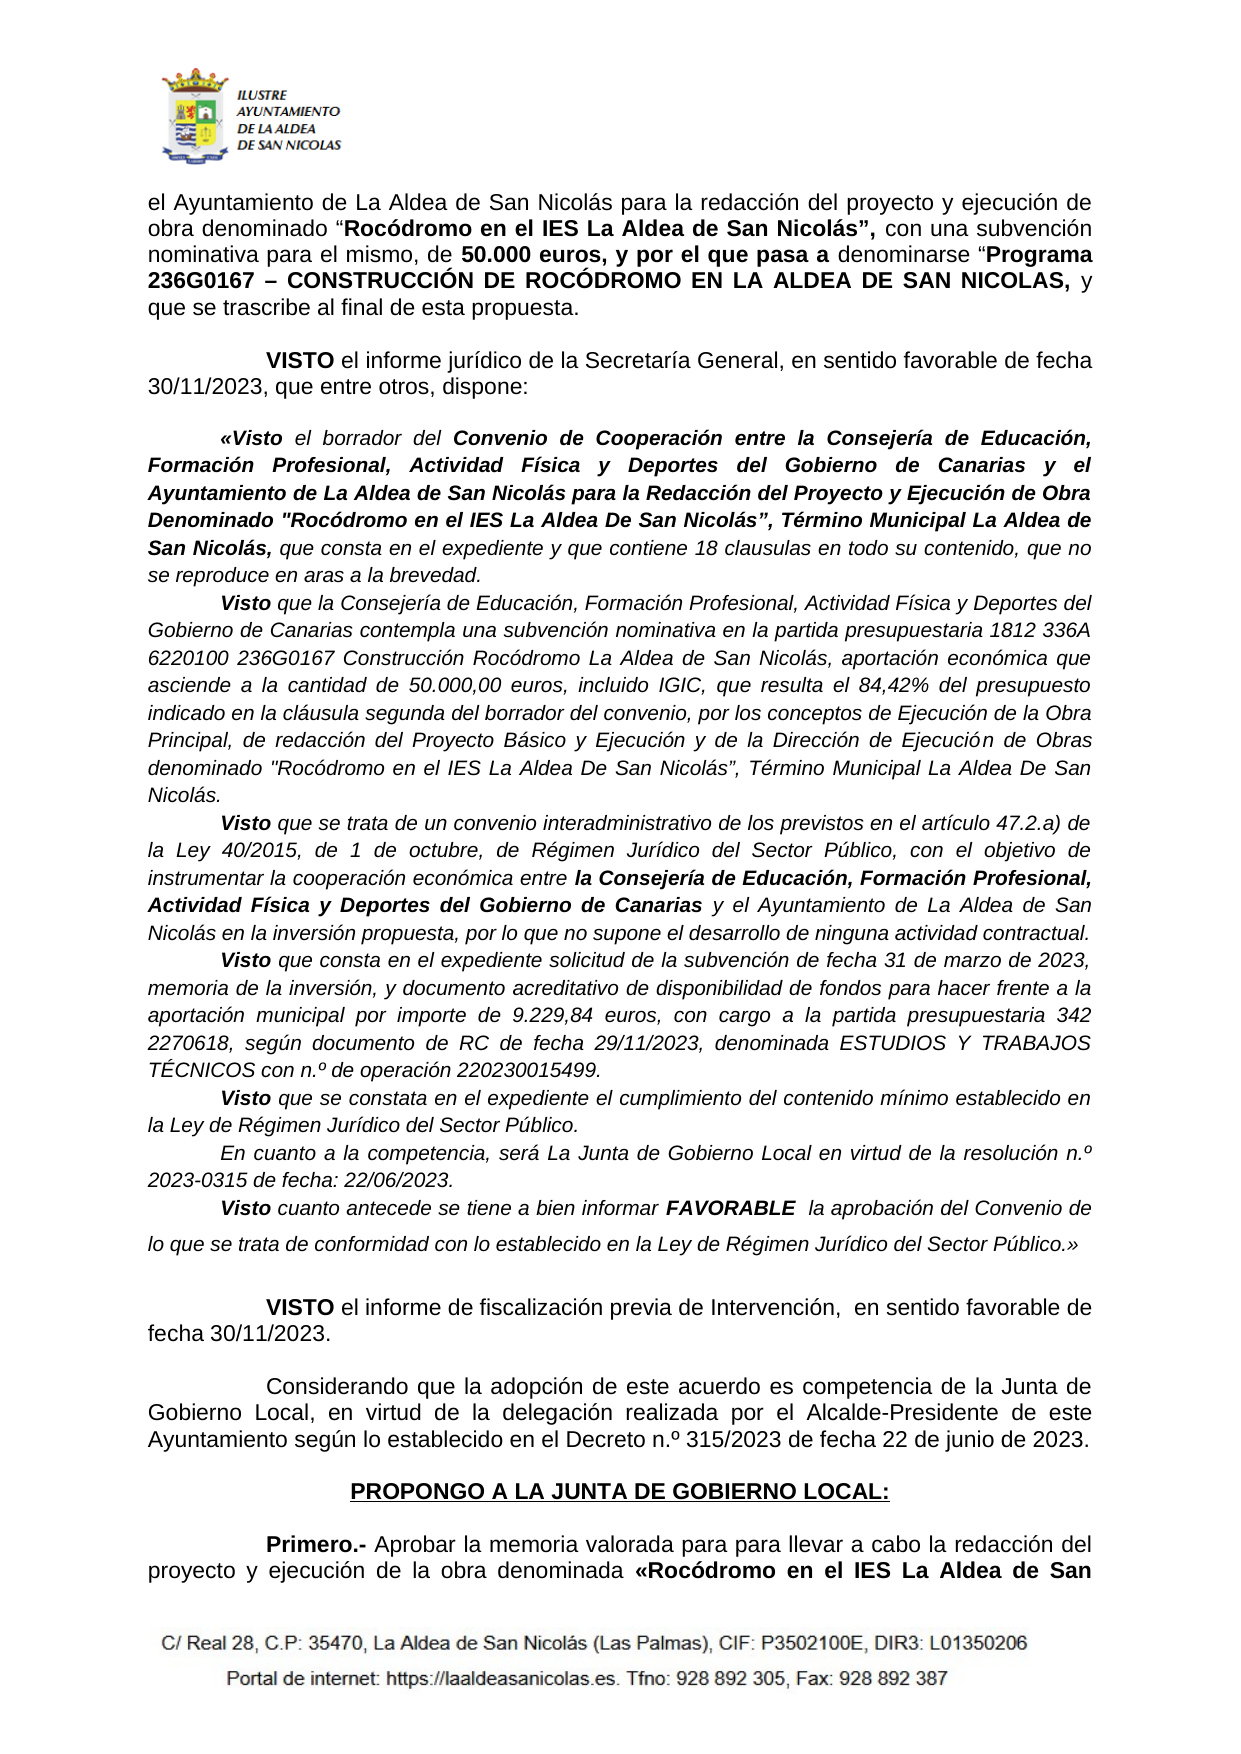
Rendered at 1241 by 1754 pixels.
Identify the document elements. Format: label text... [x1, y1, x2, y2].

text PROPONGO A LA JUNTA DE GOBIERNO LOCAL: [148, 1478, 1093, 1505]
picture [148, 60, 357, 172]
text Considerando que la adopción de este acuerdo es competencia de la Junta de Gobierno Local, en virtud de la delegación realizada por el Alcalde-Presidente de este Ayuntamiento según lo establecido en el Decreto n.º 315/2023 de fecha 22 de junio de 2023. [148, 1373, 1093, 1452]
text Visto cuanto antecede se tiene a bien informar FAVORABLE la aprobación del Convenio de lo que se trata de conformidad con lo establecido en la Ley de Régimen Jurídico del Sector Público.» [148, 1196, 1093, 1256]
text el Ayuntamiento de La Aldea de San Nicolás para la redacción del proyecto y ejecución de obra denominado “Rocódromo en el IES La Aldea de San Nicolás”, con una subvención nominativa para el mismo, de 50.000 euros, y por el que pasa a denominarse “Programa 236G0167 – CONSTRUCCIÓN DE ROCÓDROMO EN LA ALDEA DE SAN NICOLAS, y que se trascribe al final de esta propuesta. [148, 188, 1093, 320]
text Visto que consta en el expediente solicitud de la subvención de fecha 31 de marzo de 2023, memoria de la inversión, y documento acreditativo de disponibilidad de fondos para hacer frente a la aportación municipal por importe de 9.229,84 euros, con cargo a la partida presupuestaria 342 2270618, según documento de RC de fecha 29/11/2023, denominada ESTUDIOS Y TRABAJOS TÉCNICOS con n.º de operación 220230015499. [148, 948, 1093, 1082]
text Visto que se constata en el expediente el cumplimiento del contenido mínimo establecido en la Ley de Régimen Jurídico del Sector Público. [148, 1086, 1093, 1137]
text En cuanto a la competencia, será La Junta de Gobierno Local en virtud de la resolución n.º 2023-0315 de fecha: 22/06/2023. [148, 1141, 1093, 1192]
text «Visto el borrador del Convenio de Cooperación entre la Consejería de Educación, Formación Profesional, Actividad Física y Deportes del Gobierno de Canarias y el Ayuntamiento de La Aldea de San Nicolás para la Redacción del Proyecto y Ejecución de Obra Denominado "Rocódromo en el IES La Aldea De San Nicolás”, Término Municipal La Aldea de San Nicolás, que consta en el expediente y que contiene 18 clausulas en todo su contenido, que no se reproduce en aras a la brevedad. [148, 426, 1093, 587]
picture [149, 1627, 1034, 1694]
text VISTO el informe jurídico de la Secretaría General, en sentido favorable de fecha 30/11/2023, que entre otros, dispone: [148, 347, 1093, 399]
text Visto que la Consejería de Educación, Formación Profesional, Actividad Física y Deportes del Gobierno de Canarias contempla una subvención nominativa en la partida presupuestaria 1812 336A 6220100 236G0167 Construcción Rocódromo La Aldea de San Nicolás, aportación económica que asciende a la cantidad de 50.000,00 euros, incluido IGIC, que resulta el 84,42% del presupuesto indicado en la cláusula segunda del borrador del convenio, por los conceptos de Ejecución de la Obra Principal, de redacción del Proyecto Básico y Ejecución y de la Dirección de Ejecución de Obras denominado "Rocódromo en el IES La Aldea De San Nicolás”, Término Municipal La Aldea De San Nicolás. [148, 591, 1093, 807]
text Visto que se trata de un convenio interadministrativo de los previstos en el artículo 47.2.a) de la Ley 40/2015, de 1 de octubre, de Régimen Jurídico del Sector Público, con el objetivo de instrumentar la cooperación económica entre la Consejería de Educación, Formación Profesional, Actividad Física y Deportes del Gobierno de Canarias y el Ayuntamiento de La Aldea de San Nicolás en la inversión propuesta, por lo que no supone el desarrollo de ninguna actividad contractual. [148, 811, 1093, 944]
text Primero.- Aprobar la memoria valorada para para llevar a cabo la redacción del proyecto y ejecución de la obra denominada «Rocódromo en el IES La Aldea de San [148, 1531, 1093, 1584]
text VISTO el informe de fiscalización previa de Intervención, en sentido favorable de fecha 30/11/2023. [148, 1294, 1093, 1347]
